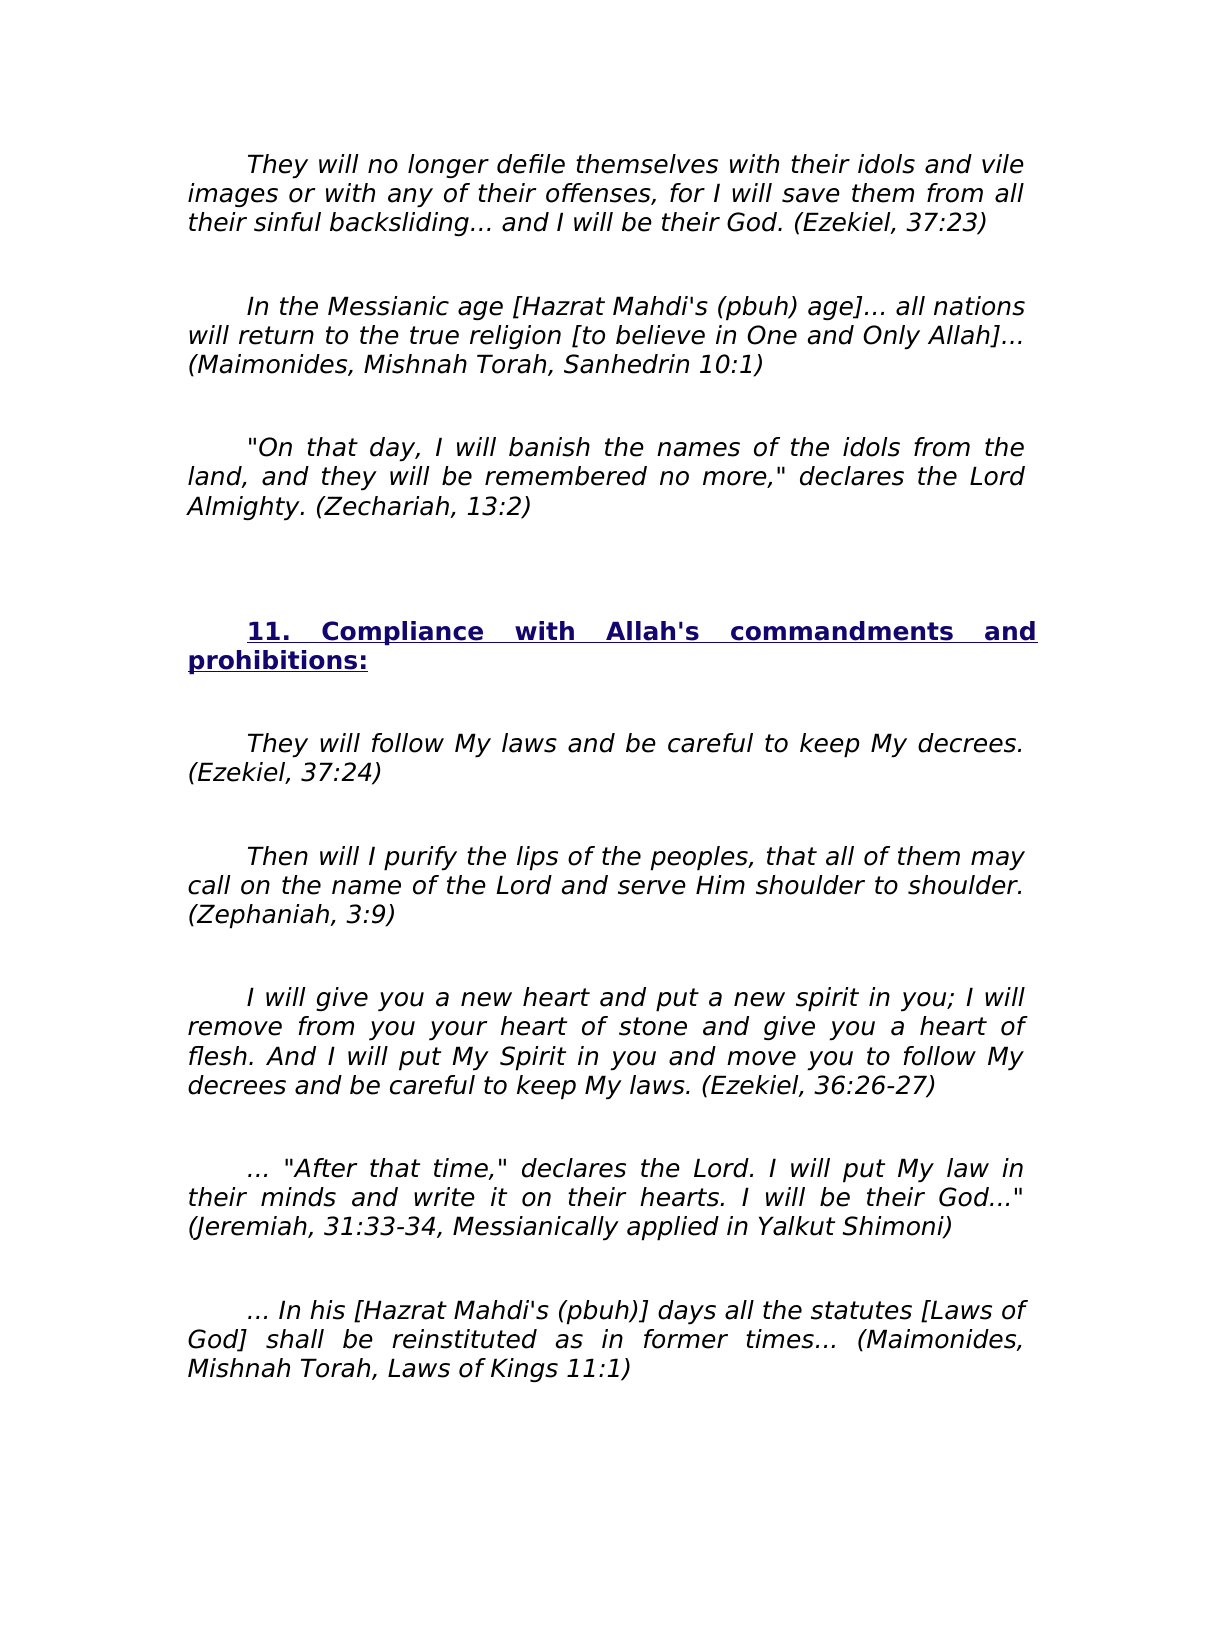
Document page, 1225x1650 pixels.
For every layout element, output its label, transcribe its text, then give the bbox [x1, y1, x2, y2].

text "On that day, I will banish the names of the idols from the land, and they will be remembered no more," declares the Lord Almighty. (Zechariah, 13:2) [187, 433, 1026, 521]
text They will follow My laws and be careful to keep My decrees. (Ezekiel, 37:24) [187, 729, 1026, 787]
text ... In his [Hazrat Mahdi's (pbuh)] days all the statutes [Laws of God] shall be reinstituted as in former times... (Maimonides, Mishnah Torah, Laws of Kings 11:1) [187, 1296, 1026, 1383]
text Then will I purify the lips of the peoples, that all of them may call on the name of the Lord and serve Him shoulder to shoulder. (Zephaniah, 3:9) [187, 842, 1026, 929]
text ... "After that time," declares the Lord. I will put My law in their minds and write it on their hearts. I will be their God..." (Jeremiah, 31:33-34, Messianically applied in Yalkut Shimoni) [187, 1154, 1026, 1242]
text I will give you a new heart and put a new spirit in you; I will remove from you your heart of stone and give you a heart of flesh. And I will put My Spirit in you and move you to follow My decrees and be careful to keep My laws. (Ezekiel, 36:26-27) [187, 983, 1026, 1100]
text 11. Compliance with Allah's commandments and prohibitions: [187, 617, 1037, 675]
text In the Messianic age [Hazrat Mahdi's (pbuh) age]... all nations will return to the true religion [to believe in One and Only Allah]... (Maimonides, Mishnah Torah, Sanhedrin 10:1) [187, 292, 1026, 379]
text They will no longer defile themselves with their idols and vile images or with any of their offenses, for I will save them from all their sinful backsliding... and I will be their God. (Ezekiel, 37:23) [187, 150, 1026, 237]
